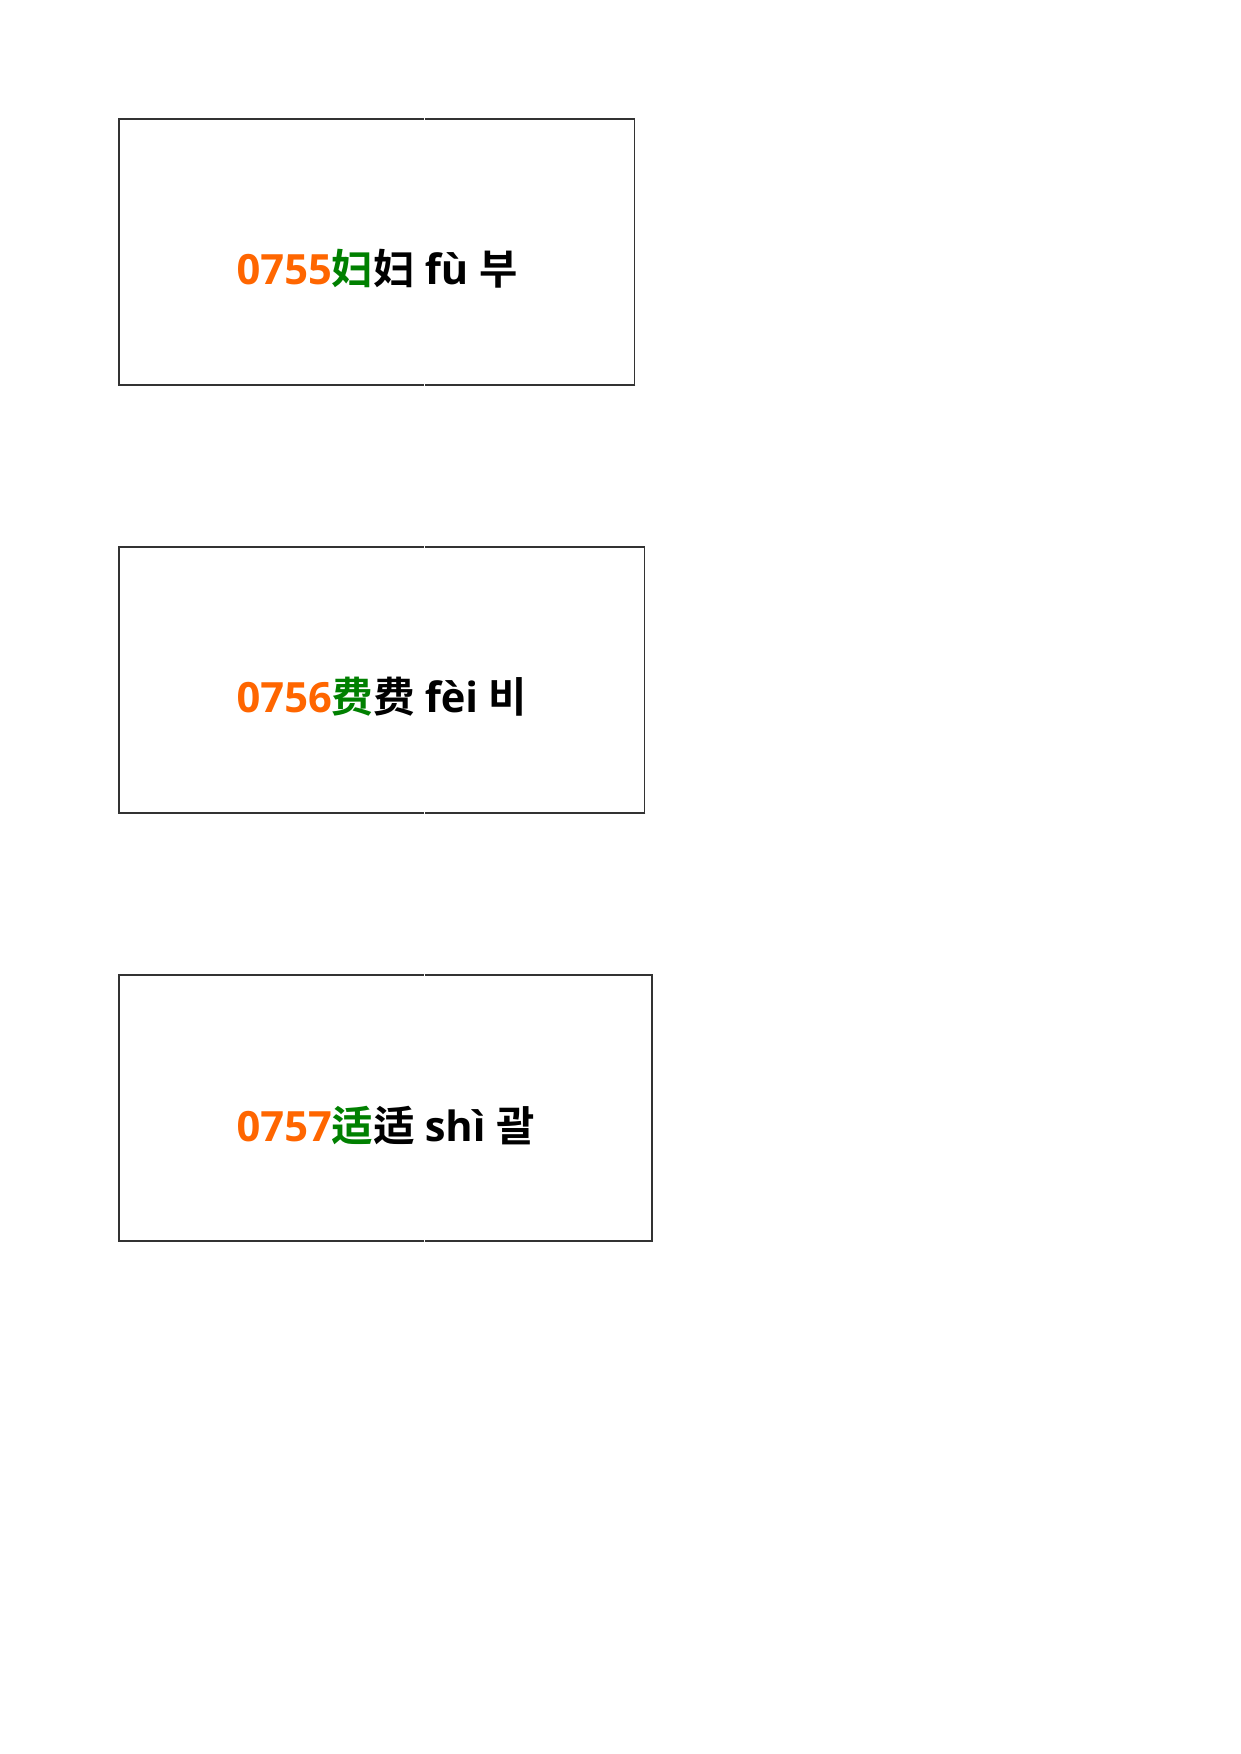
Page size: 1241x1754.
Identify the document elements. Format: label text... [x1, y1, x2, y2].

text [635, 118, 1122, 386]
text [645, 546, 1122, 814]
text [653, 974, 1122, 1242]
text 0757适适 shì 괄 [120, 975, 651, 1241]
text 0756费费 fèi 비 [120, 547, 644, 813]
text 0755妇妇 fù 부 [120, 119, 634, 385]
